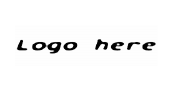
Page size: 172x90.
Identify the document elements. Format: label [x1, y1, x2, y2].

picture [15, 25, 158, 66]
